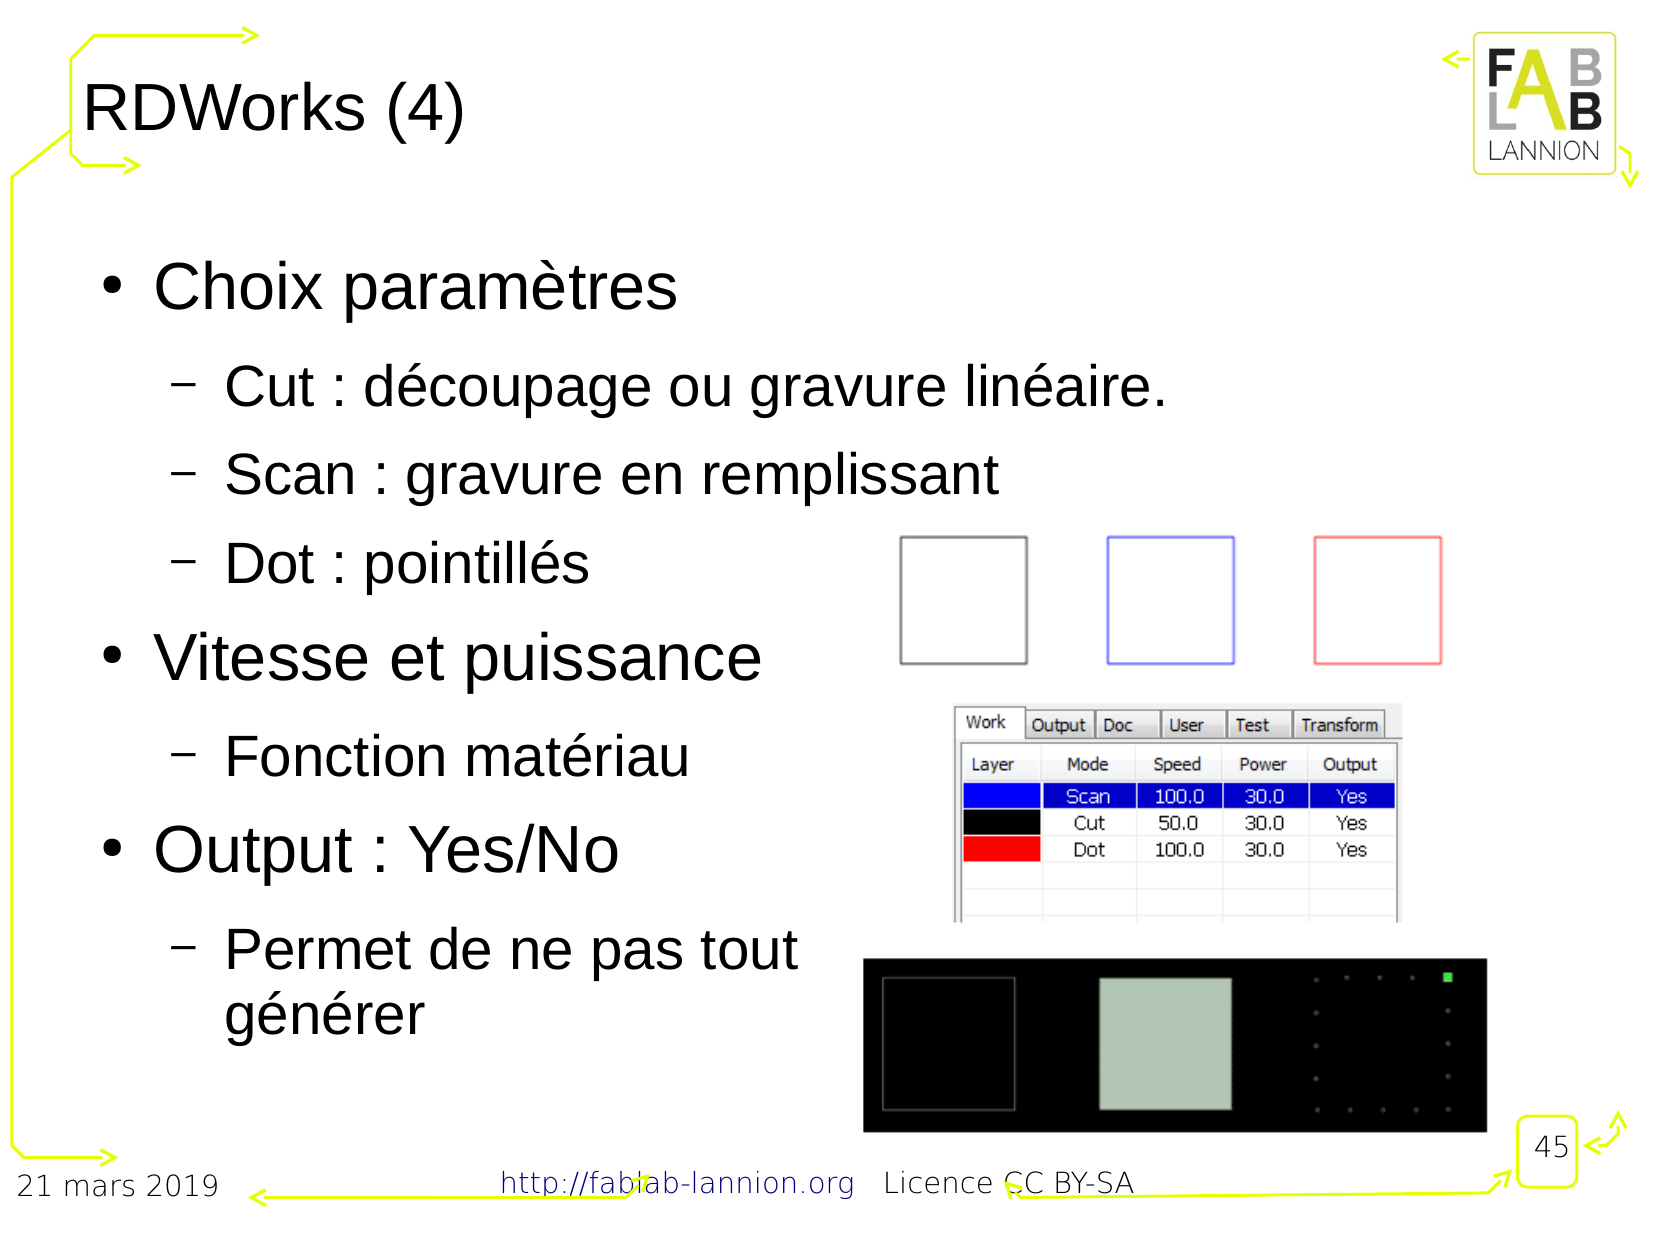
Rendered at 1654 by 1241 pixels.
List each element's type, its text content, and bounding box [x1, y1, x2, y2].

picture [862, 1040, 1489, 1153]
list Choix paramètres Cut : découpage ou gravure linéaire. Scan : gravure en remplissant Dot : pointillés Vitesse et puissance Fonction matériau Output : Yes/No Permet de ne pas tout générer [82, 249, 1571, 1040]
picture [1470, 29, 1619, 178]
title RDWorks (4) [82, 49, 1441, 166]
